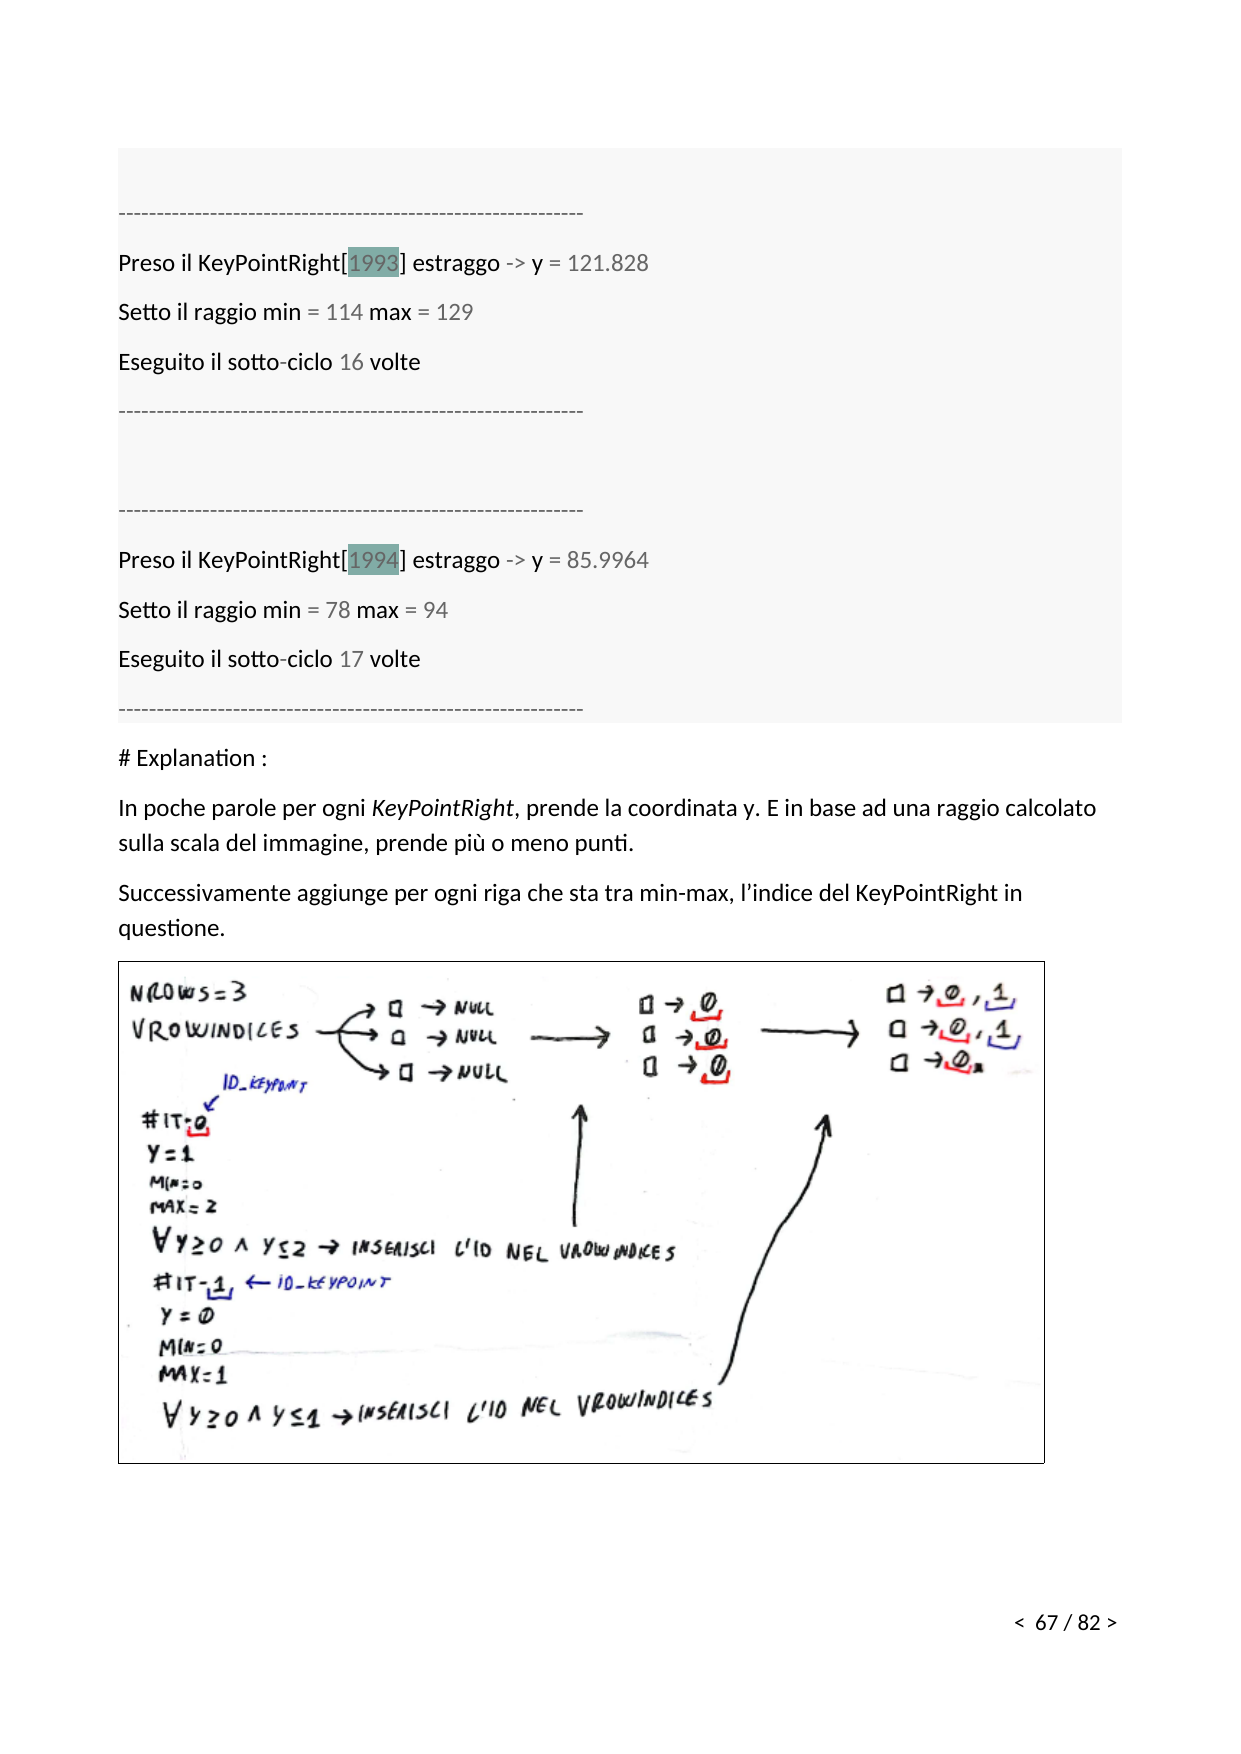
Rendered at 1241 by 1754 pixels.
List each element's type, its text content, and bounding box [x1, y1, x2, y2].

text Preso il KeyPointRight[1994] estraggo -> y = 85.9964 [118, 544, 1122, 575]
text Eseguito il sotto-ciclo 16 volte [118, 346, 1122, 376]
text In poche parole per ogni KeyPointRight, prende la coordinata y. E in base ad una raggio calcolato sulla scala del immagine, prende più o meno punti. [118, 792, 1122, 858]
text ------------------------------------------------------------- [118, 495, 1122, 525]
text Eseguito il sotto-ciclo 17 volte [118, 643, 1122, 674]
picture [121, 964, 1041, 1460]
text Setto il raggio min = 78 max = 94 [118, 594, 1122, 624]
text ------------------------------------------------------------- [118, 197, 1122, 228]
text ------------------------------------------------------------- [118, 693, 1122, 723]
text # Explanation : [118, 743, 1122, 773]
text Successivamente aggiunge per ogni riga che sta tra min-max, l’indice del KeyPointRight in questione. [118, 877, 1122, 942]
text Preso il KeyPointRight[1993] estraggo -> y = 121.828 [118, 247, 1122, 277]
text Setto il raggio min = 114 max = 129 [118, 296, 1122, 327]
text ------------------------------------------------------------- [118, 396, 1122, 426]
